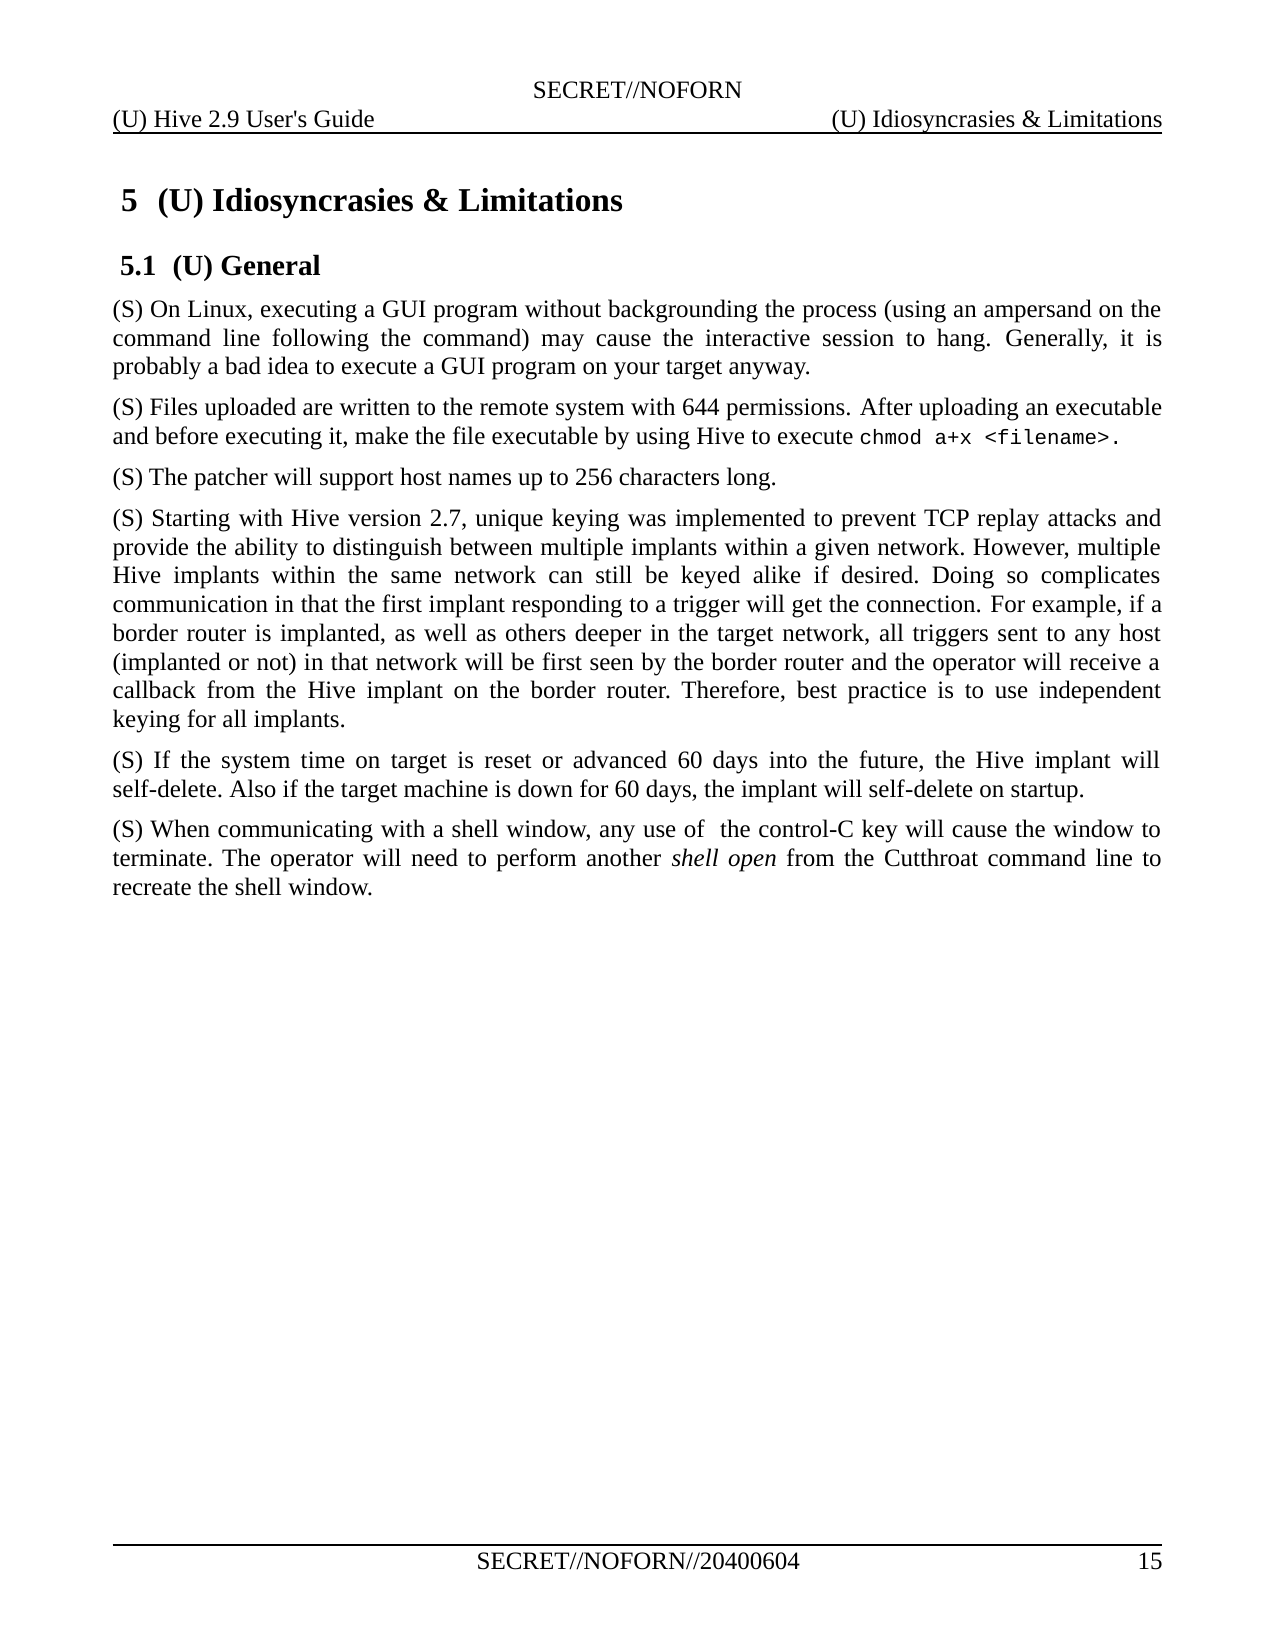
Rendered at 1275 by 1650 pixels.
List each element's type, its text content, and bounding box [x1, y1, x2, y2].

text (S) Files uploaded are written to the remote system with 644 permissions. After uploading an executable and before executing it, make the file executable by using Hive to execute chmod a+x <filename>. [112, 392, 1162, 450]
text (S) If the system time on target is reset or advanced 60 days into the future, the Hive implant will self‑delete. Also if the target machine is down for 60 days, the implant will self‑delete on startup. [112, 745, 1162, 803]
text (S) Starting with Hive version 2.7, unique keying was implemented to prevent TCP replay attacks and provide the ability to distinguish between multiple implants within a given network. However, multiple Hive implants within the same network can still be keyed alike if desired. Doing so complicates communication in that the first implant responding to a trigger will get the connection. For example, if a border router is implanted, as well as others deeper in the target network, all triggers sent to any host (implanted or not) in that network will be first seen by the border router and the operator will receive a callback from the Hive implant on the border router. Therefore, best practice is to use independent keying for all implants. [112, 503, 1162, 733]
subtitle (U) Idiosyncrasies & Limitations [112, 180, 1162, 218]
subtitle (U) General [112, 248, 1162, 282]
text (S) When communicating with a shell window, any use of the control-C key will cause the window to terminate. The operator will need to perform another shell open from the Cutthroat command line to recreate the shell window. [112, 814, 1162, 901]
text (S) The patcher will support host names up to 256 characters long. [112, 462, 1162, 491]
text (S) On Linux, executing a GUI program without backgrounding the process (using an ampersand on the command line following the command) may cause the interactive session to hang. Generally, it is probably a bad idea to execute a GUI program on your target anyway. [112, 294, 1162, 380]
